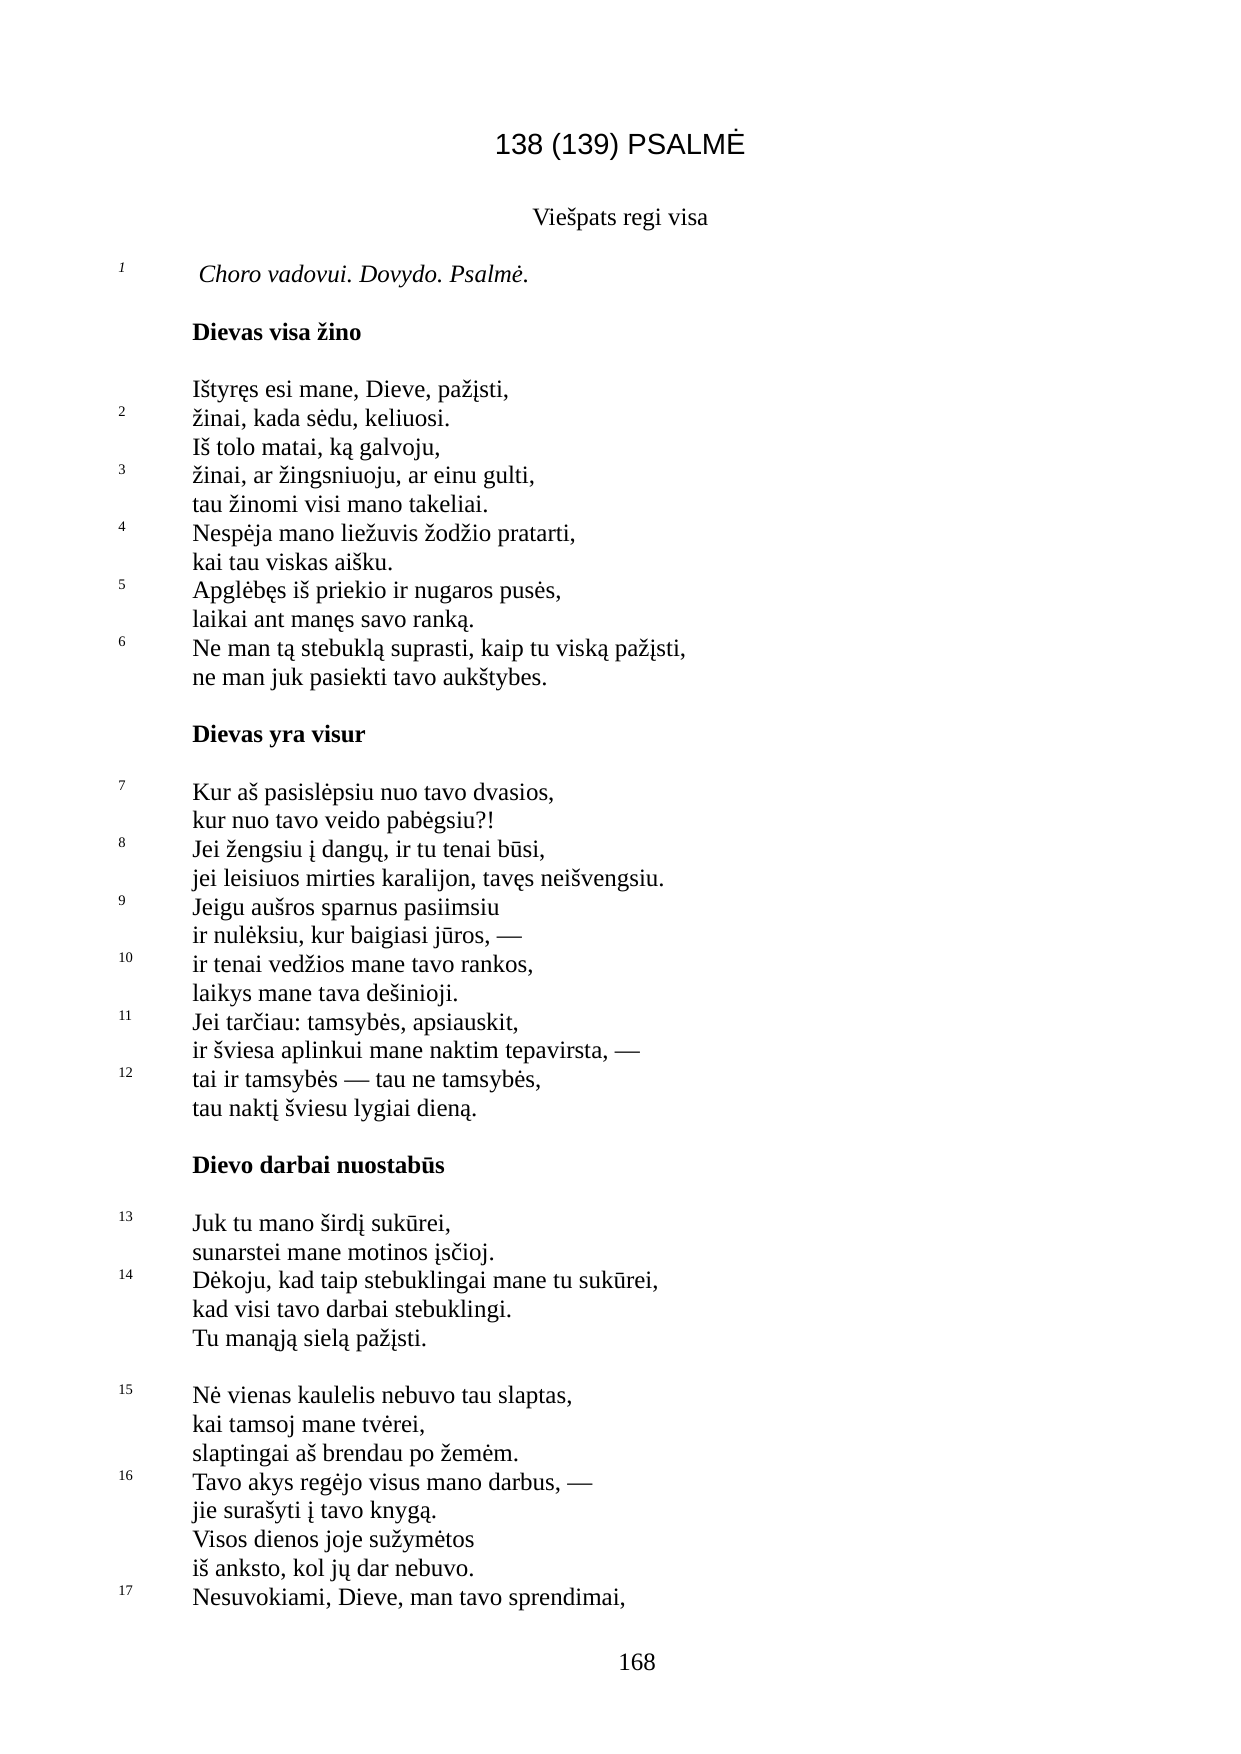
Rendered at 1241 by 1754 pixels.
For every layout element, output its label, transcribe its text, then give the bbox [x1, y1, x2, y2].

text 16 Tavo akys regėjo visus mano darbus, — [118, 1467, 1122, 1496]
text laikys mane tava dešinioji. [118, 978, 1122, 1007]
text 14 Dėkoju, kad taip stebuklingai mane tu sukūrei, [118, 1266, 1122, 1294]
text kad visi tavo darbai stebuklingi. [118, 1294, 1122, 1323]
text 12 tai ir tamsybės — tau ne tamsybės, [118, 1064, 1122, 1093]
text Ištyręs esi mane, Dieve, pažįsti, [118, 374, 1122, 403]
text 15 Nė vienas kaulelis nebuvo tau slaptas, [118, 1381, 1122, 1409]
text kai tau viskas aišku. [118, 547, 1122, 576]
text 6 Ne man tą stebuklą suprasti, kaip tu viską pažįsti, [118, 633, 1122, 662]
text ne man juk pasiekti tavo aukštybes. [118, 662, 1122, 691]
text 1 Choro vadovui. Dovydo. Psalmė. [118, 259, 1122, 288]
text 13 Juk tu mano širdį sukūrei, [118, 1208, 1122, 1237]
text 11 Jei tarčiau: tamsybės, apsiauskit, [118, 1007, 1122, 1036]
text Dievas visa žino [118, 317, 1122, 346]
text tau naktį šviesu lygiai dieną. [118, 1093, 1122, 1122]
text Viešpats regi visa [118, 202, 1122, 231]
text 4 Nespėja mano liežuvis žodžio pratarti, [118, 518, 1122, 547]
text Visos dienos joje sužymėtos [118, 1524, 1122, 1553]
text laikai ant manęs savo ranką. [118, 604, 1122, 633]
text Tu manąją sielą pažįsti. [118, 1323, 1122, 1352]
text 7 Kur aš pasislėpsiu nuo tavo dvasios, [118, 777, 1122, 806]
text iš anksto, kol jų dar nebuvo. [118, 1553, 1122, 1582]
text sunarstei mane motinos įsčioj. [118, 1237, 1122, 1266]
text 17 Nesuvokiami, Dieve, man tavo sprendimai, [118, 1582, 1122, 1611]
text 2 žinai, kada sėdu, keliuosi. [118, 403, 1122, 432]
text Dievo darbai nuostabūs [118, 1151, 1122, 1179]
text kur nuo tavo veido pabėgsiu?! [118, 806, 1122, 834]
text jie surašyti į tavo knygą. [118, 1496, 1122, 1524]
text ir nulėksiu, kur baigiasi jūros, — [118, 921, 1122, 949]
text 9 Jeigu aušros sparnus pasiimsiu [118, 892, 1122, 921]
text 8 Jei žengsiu į dangų, ir tu tenai būsi, [118, 834, 1122, 863]
text slaptingai aš brendau po žemėm. [118, 1438, 1122, 1467]
text 3 žinai, ar žingsniuoju, ar einu gulti, [118, 461, 1122, 489]
text 5 Apglėbęs iš priekio ir nugaros pusės, [118, 576, 1122, 604]
subtitle 138 (139) PSALMĖ [118, 127, 1122, 161]
text ir šviesa aplinkui mane naktim tepavirsta, — [118, 1036, 1122, 1064]
text Iš tolo matai, ką galvoju, [118, 432, 1122, 461]
text jei leisiuos mirties karalijon, tavęs neišvengsiu. [118, 863, 1122, 892]
text Dievas yra visur [118, 719, 1122, 748]
text tau žinomi visi mano takeliai. [118, 489, 1122, 518]
text 10 ir tenai vedžios mane tavo rankos, [118, 949, 1122, 978]
text kai tamsoj mane tvėrei, [118, 1409, 1122, 1438]
